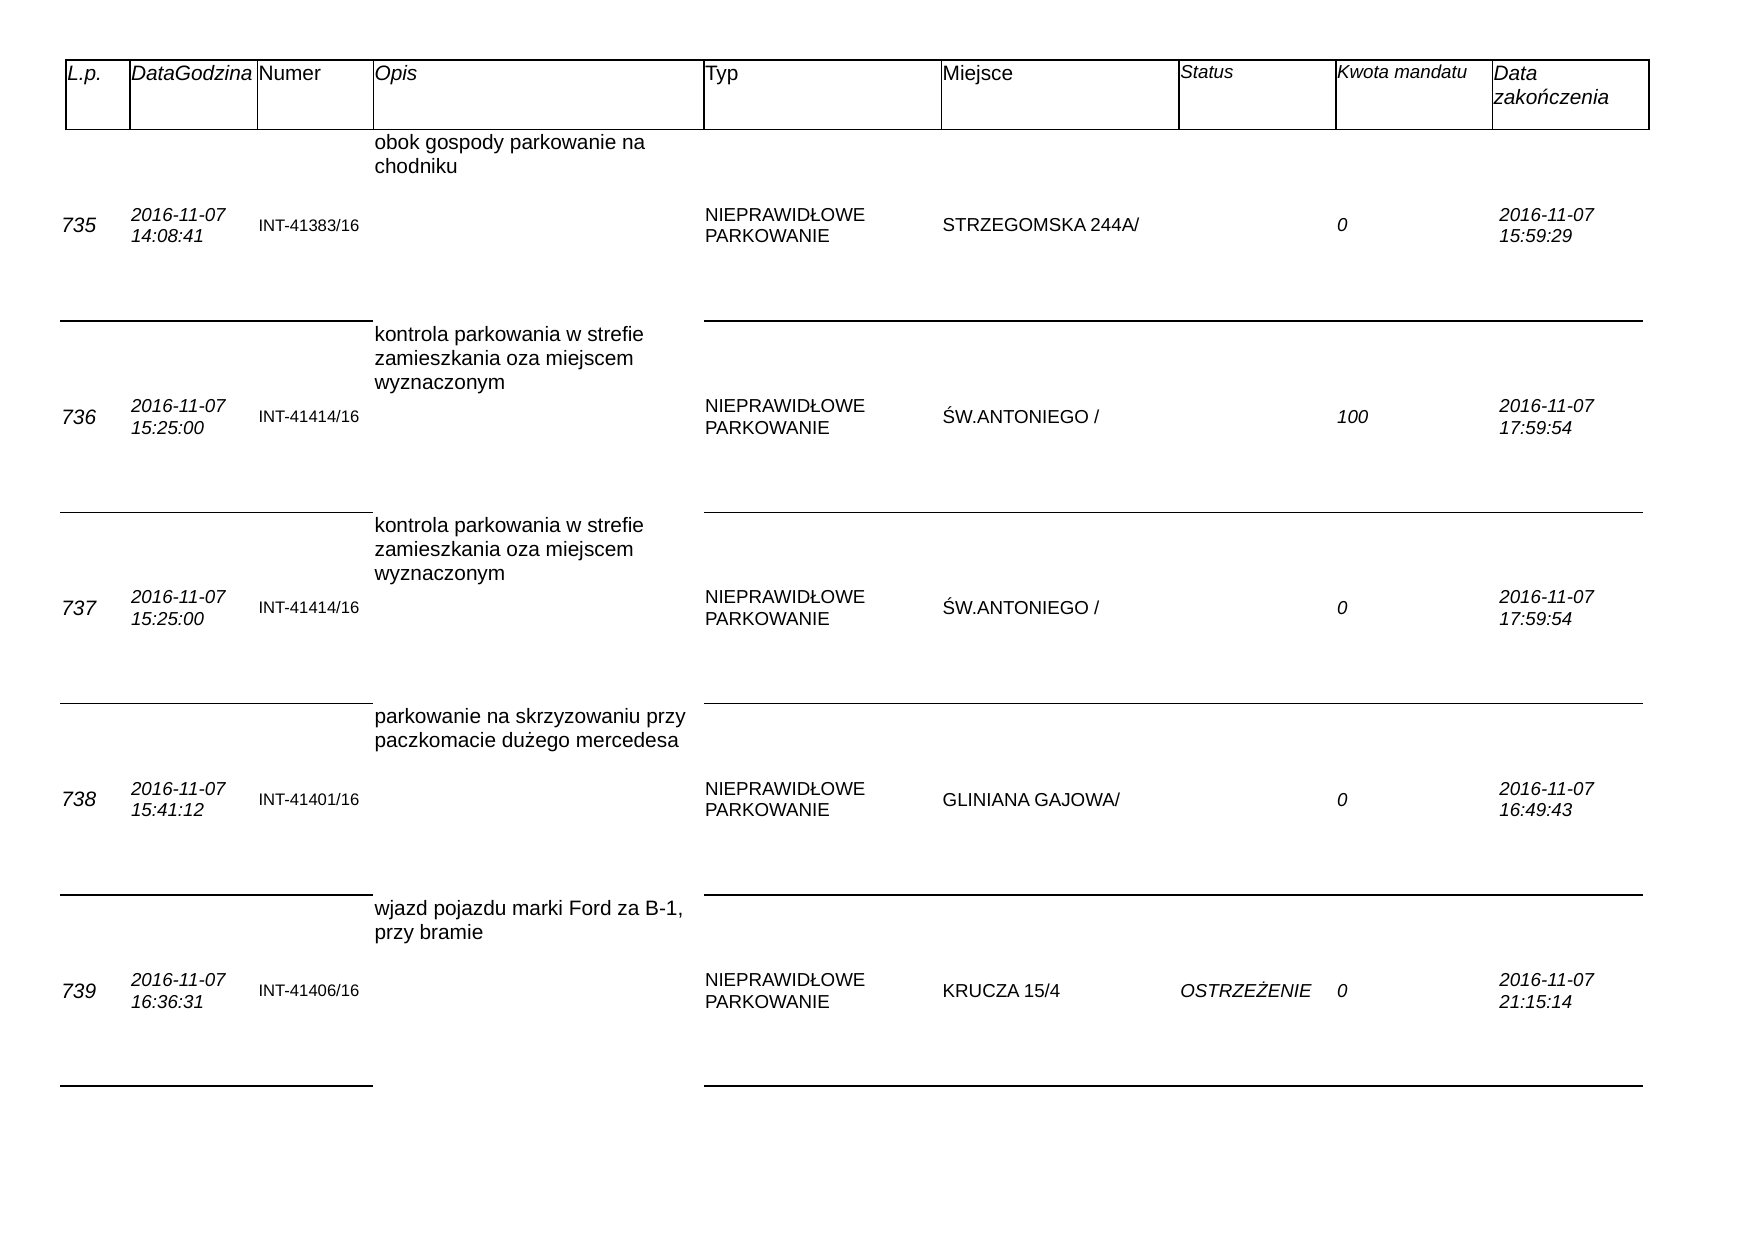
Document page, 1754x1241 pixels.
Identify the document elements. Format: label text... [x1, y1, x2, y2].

table_cell NIEPRAWIDŁOWE PARKOWANIE [704, 513, 941, 703]
table_cell 2016-11-07 15:25:00 [130, 513, 257, 703]
table_cell 0 [1336, 896, 1498, 1085]
table_cell 100 [1336, 322, 1498, 511]
table_cell [1643, 130, 1649, 320]
table_cell NIEPRAWIDŁOWE PARKOWANIE [704, 322, 941, 511]
table_cell 2016-11-07 15:25:00 [130, 322, 257, 511]
table_cell [1179, 704, 1336, 894]
table_cell parkowanie na skrzyzowaniu przy paczkomacie dużego mercedesa [373, 703, 704, 894]
table_header Status [1180, 61, 1335, 129]
table_cell 735 [60, 129, 130, 320]
table_cell INT-41414/16 [257, 322, 373, 511]
table_header Typ [705, 61, 941, 129]
table_cell [1179, 130, 1336, 320]
table_header Miejsce [942, 61, 1178, 129]
table_header [60, 59, 65, 129]
table_cell [1179, 322, 1336, 511]
table_cell NIEPRAWIDŁOWE PARKOWANIE [704, 704, 941, 894]
table_cell 2016-11-07 15:59:29 [1498, 130, 1643, 320]
table_cell INT-41414/16 [257, 513, 373, 703]
table_cell NIEPRAWIDŁOWE PARKOWANIE [704, 130, 941, 320]
table_cell wjazd pojazdu marki Ford za B-1, przy bramie [373, 894, 704, 1085]
table_cell 2016-11-07 15:41:12 [130, 704, 257, 894]
table_cell STRZEGOMSKA 244A/ [941, 130, 1179, 320]
table_cell 738 [60, 704, 130, 894]
table_cell 737 [60, 513, 130, 703]
table_cell INT-41406/16 [257, 896, 373, 1085]
table_cell 2016-11-07 16:49:43 [1498, 704, 1643, 894]
table_header Data zakończenia [1493, 61, 1648, 129]
table_cell 2016-11-07 14:08:41 [130, 130, 257, 320]
table_cell INT-41383/16 [257, 130, 373, 320]
table_cell [1643, 703, 1649, 894]
table_cell [1179, 513, 1336, 703]
table_cell kontrola parkowania w strefie zamieszkania oza miejscem wyznaczonym [373, 511, 704, 703]
table_cell NIEPRAWIDŁOWE PARKOWANIE [704, 896, 941, 1085]
table_cell GLINIANA GAJOWA/ [941, 704, 1179, 894]
table_header Kwota mandatu [1337, 61, 1492, 129]
table_cell 2016-11-07 17:59:54 [1498, 513, 1643, 703]
table_cell 2016-11-07 21:15:14 [1498, 896, 1643, 1085]
table_cell [1643, 320, 1649, 511]
table_cell [1643, 894, 1649, 1085]
table_cell OSTRZEŻENIE [1179, 896, 1336, 1085]
table_cell obok gospody parkowanie na chodniku [373, 130, 704, 320]
table_cell 0 [1336, 130, 1498, 320]
table_header Numer [258, 61, 373, 129]
table_cell INT-41401/16 [257, 704, 373, 894]
table_cell 0 [1336, 513, 1498, 703]
table_cell ŚW.ANTONIEGO / [941, 322, 1179, 511]
table_cell 736 [60, 322, 130, 511]
table_cell [1643, 511, 1649, 703]
table_cell ŚW.ANTONIEGO / [941, 513, 1179, 703]
table_header DataGodzina [131, 61, 257, 129]
table_cell KRUCZA 15/4 [941, 896, 1179, 1085]
table_cell 739 [60, 896, 130, 1085]
table_header Opis [374, 61, 703, 129]
table_cell 2016-11-07 17:59:54 [1498, 322, 1643, 511]
table_cell kontrola parkowania w strefie zamieszkania oza miejscem wyznaczonym [373, 320, 704, 511]
table_cell 2016-11-07 16:36:31 [130, 896, 257, 1085]
table_cell 0 [1336, 704, 1498, 894]
table_header L.p. [67, 61, 129, 129]
